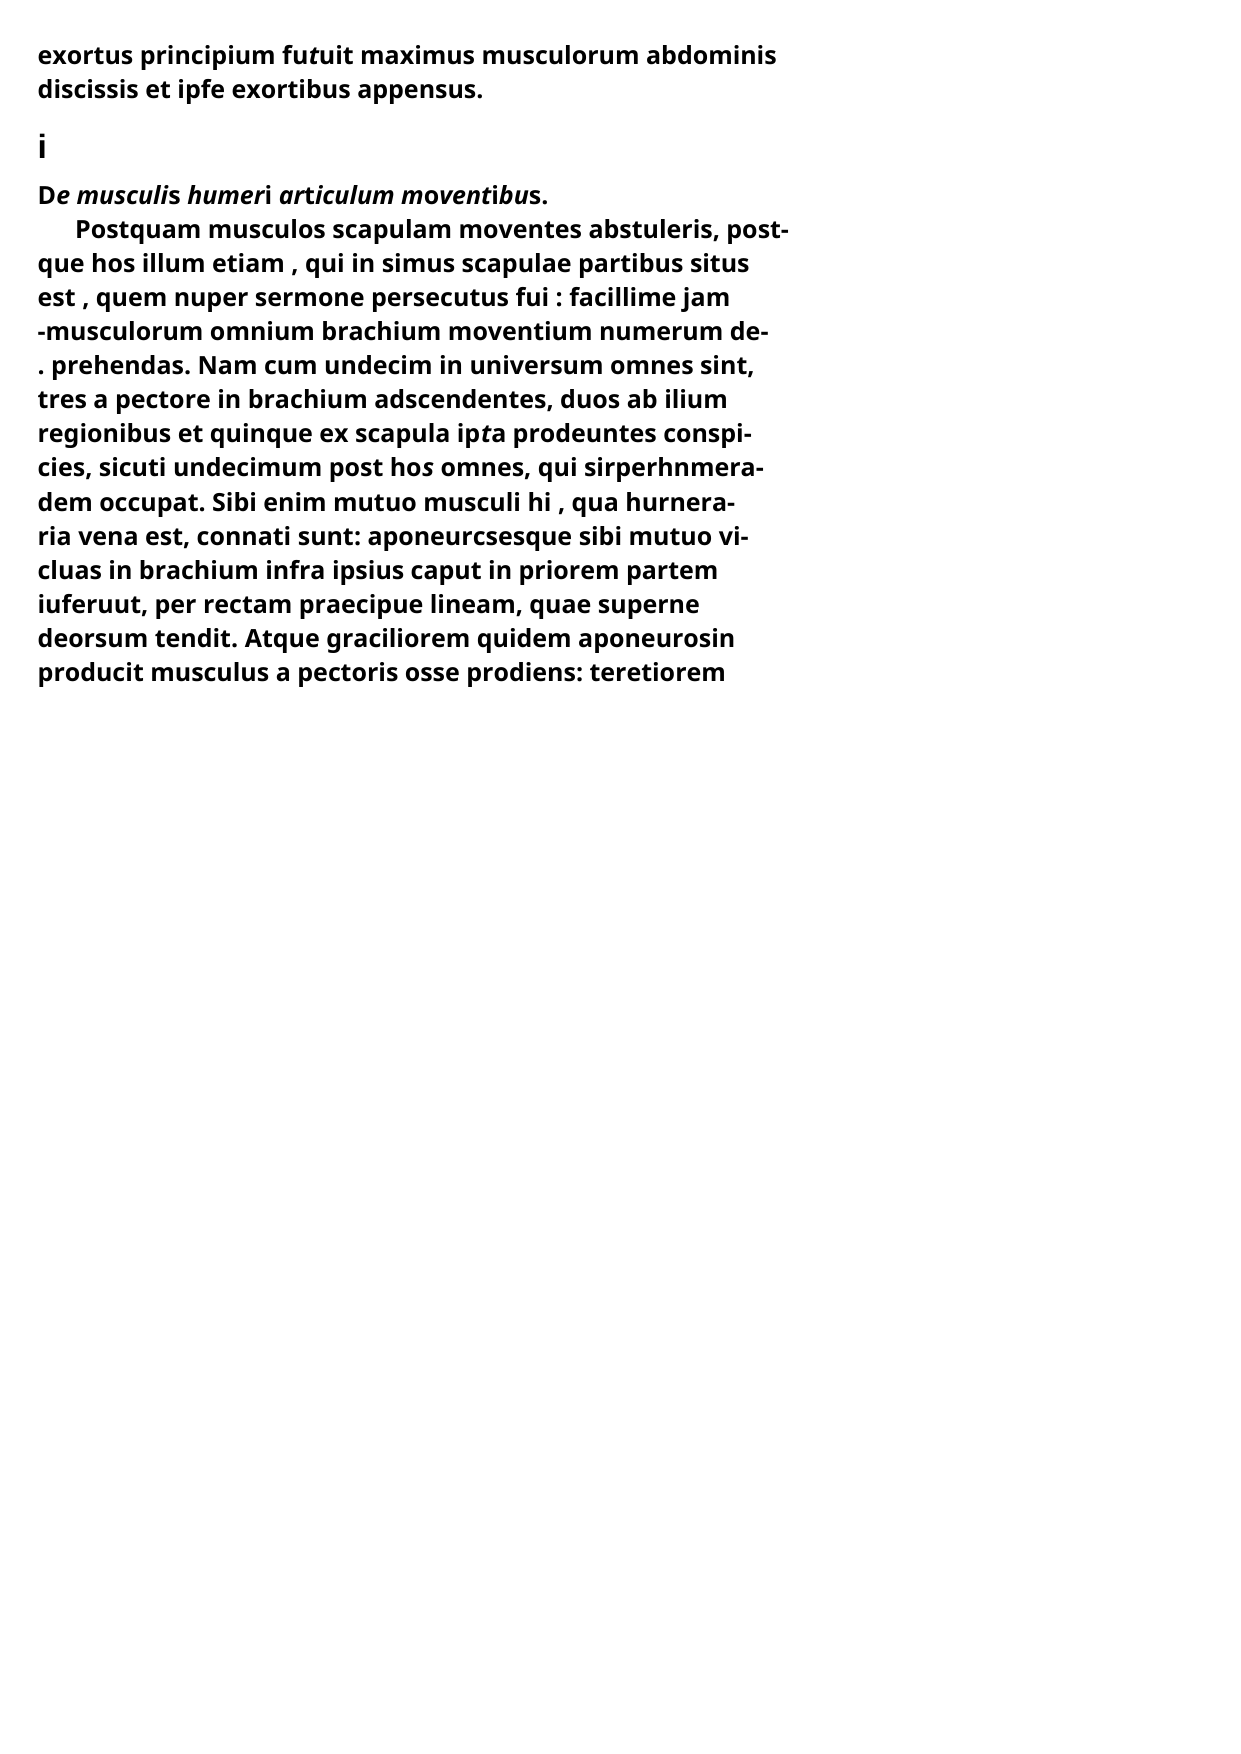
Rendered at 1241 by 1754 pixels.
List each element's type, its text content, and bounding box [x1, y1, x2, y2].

subtitle i [37, 126, 1203, 165]
text exortus principium futuit maximus musculorum abdominis discissis et ipfe exortibus appensus. [37, 37, 1203, 106]
text De musculis humeri articulum moventibus. [37, 178, 1203, 212]
text Postquam musculos scapulam moventes abstuleris, post- que hos illum etiam , qui in simus scapulae partibus situs est , quem nuper sermone persecutus fui : facillime jam -musculorum omnium brachium moventium numerum de- . prehendas. Nam cum undecim in universum omnes sint, tres a pectore in brachium adscendentes, duos ab ilium regionibus et quinque ex scapula ipta prodeuntes conspi- cies, sicuti undecimum post hos omnes, qui sirperhnmera- dem occupat. Sibi enim mutuo musculi hi , qua hurnera- ria vena est, connati sunt: aponeurcsesque sibi mutuo vi- cluas in brachium infra ipsius caput in priorem partem iuferuut, per rectam praecipue lineam, quae superne deorsum tendit. Atque graciliorem quidem aponeurosin producit musculus a pectoris osse prodiens: teretiorem [37, 212, 1203, 688]
